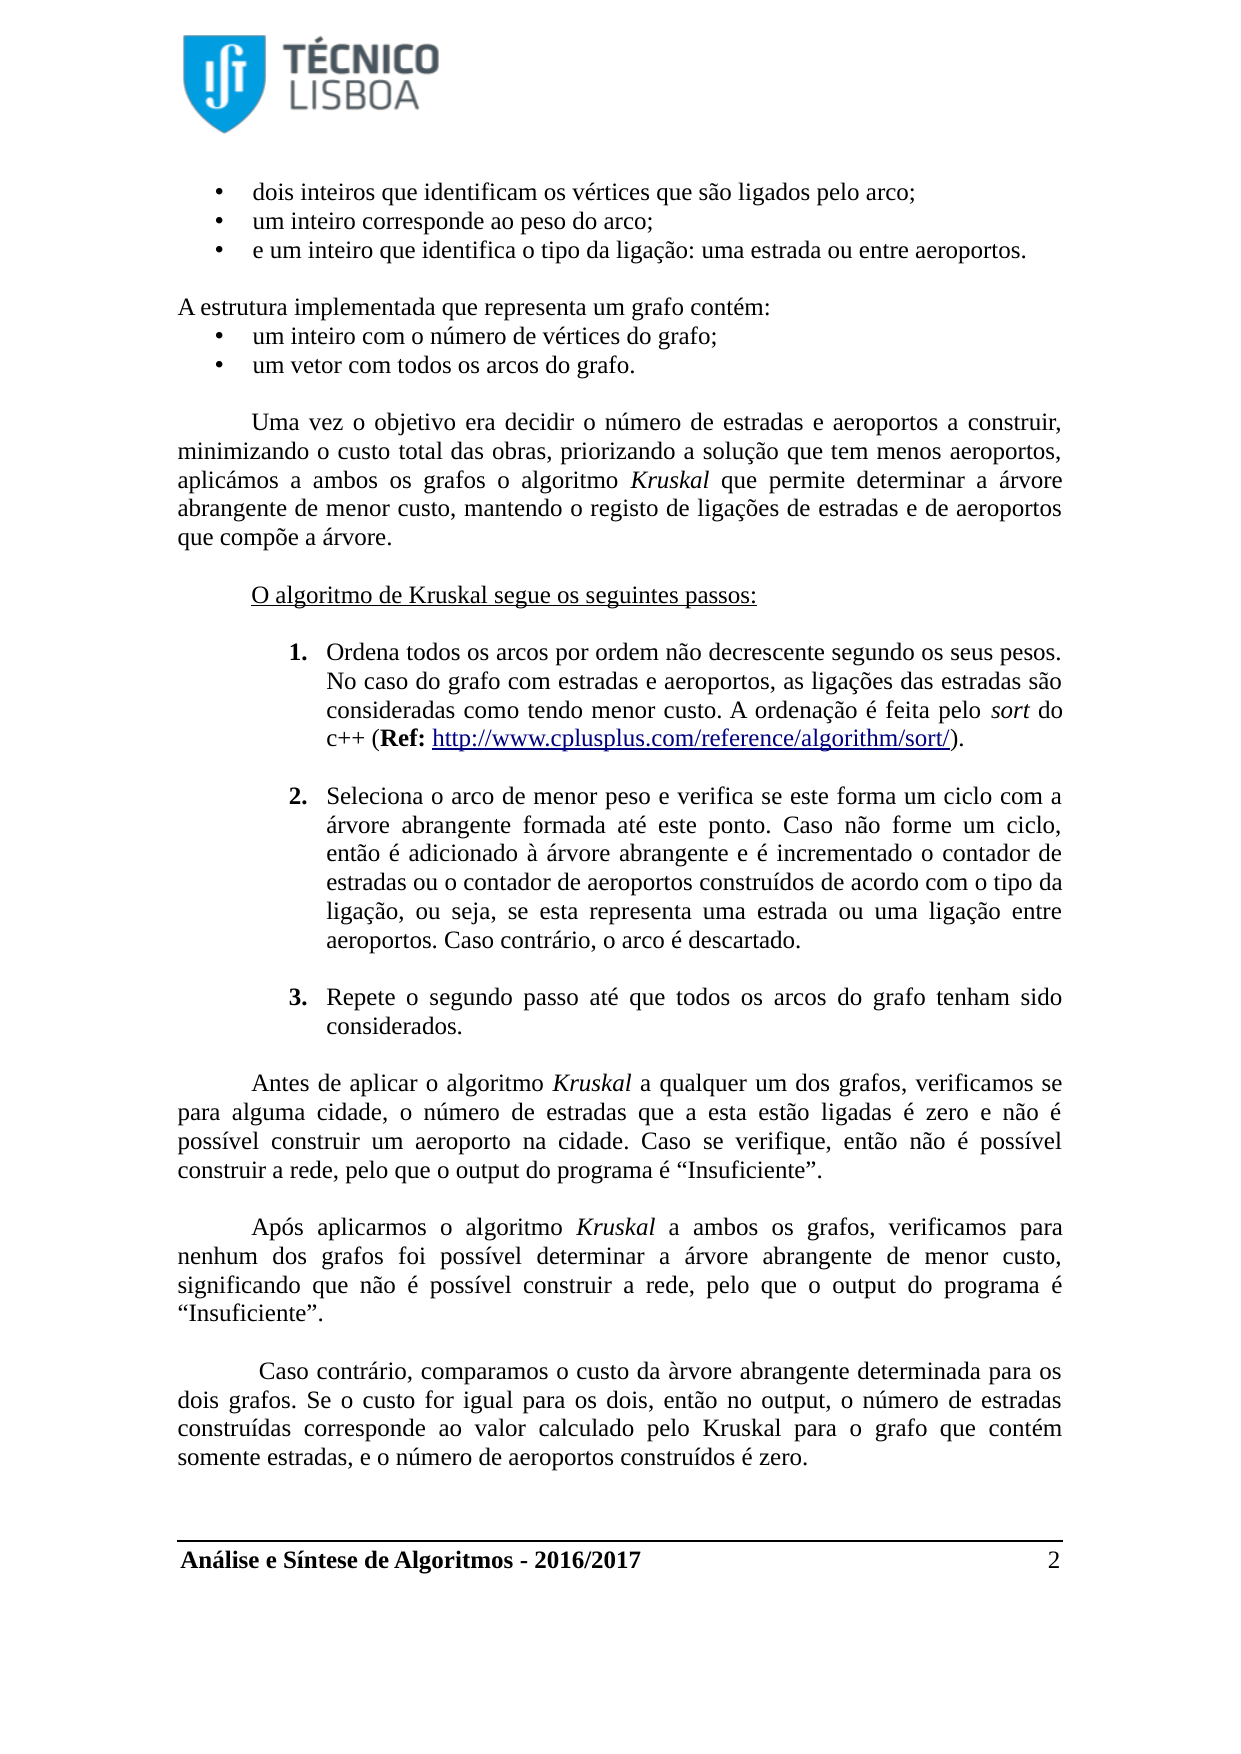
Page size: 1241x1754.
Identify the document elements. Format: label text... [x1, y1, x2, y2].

list um inteiro corresponde ao peso do arco; [215, 206, 1063, 235]
list Ordena todos os arcos por ordem não decrescente segundo os seus pesos. No caso do grafo com estradas e aeroportos, as ligações das estradas são consideradas como tendo menor custo. A ordenação é feita pelo sort do c++ (Ref: http://www.cplusplus.com/reference/algorithm/sort/). [288, 637, 1063, 752]
list Repete o segundo passo até que todos os arcos do grafo tenham sido considerados. [288, 982, 1063, 1040]
list um inteiro com o número de vértices do grafo; [215, 321, 1063, 350]
list um vetor com todos os arcos do grafo. [215, 350, 1063, 378]
list e um inteiro que identifica o tipo da ligação: uma estrada ou entre aeroportos. [215, 235, 1063, 263]
text Uma vez o objetivo era decidir o número de estradas e aeroportos a construir, minimizando o custo total das obras, priorizando a solução que tem menos aeroportos, aplicámos a ambos os grafos o algoritmo Kruskal que permite determinar a árvore abrangente de menor custo, mantendo o registo de ligações de estradas e de aeroportos que compõe a árvore. [177, 407, 1063, 551]
text O algoritmo de Kruskal segue os seguintes passos: [177, 580, 1063, 608]
list dois inteiros que identificam os vértices que são ligados pelo arco; [215, 177, 1063, 206]
text Caso contrário, comparamos o custo da àrvore abrangente determinada para os dois grafos. Se o custo for igual para os dois, então no output, o número de estradas construídas corresponde ao valor calculado pelo Kruskal para o grafo que contém somente estradas, e o número de aeroportos construídos é zero. [177, 1356, 1063, 1471]
picture [182, 33, 440, 134]
list Seleciona o arco de menor peso e verifica se este forma um ciclo com a árvore abrangente formada até este ponto. Caso não forme um ciclo, então é adicionado à árvore abrangente e é incrementado o contador de estradas ou o contador de aeroportos construídos de acordo com o tipo da ligação, ou seja, se esta representa uma estrada ou uma ligação entre aeroportos. Caso contrário, o arco é descartado. [288, 781, 1063, 953]
text Após aplicarmos o algoritmo Kruskal a ambos os grafos, verificamos para nenhum dos grafos foi possível determinar a árvore abrangente de menor custo, significando que não é possível construir a rede, pelo que o output do programa é “Insuficiente”. [177, 1212, 1063, 1327]
text Antes de aplicar o algoritmo Kruskal a qualquer um dos grafos, verificamos se para alguma cidade, o número de estradas que a esta estão ligadas é zero e não é possível construir um aeroporto na cidade. Caso se verifique, então não é possível construir a rede, pelo que o output do programa é “Insuficiente”. [177, 1068, 1063, 1183]
text A estrutura implementada que representa um grafo contém: [177, 292, 1063, 321]
